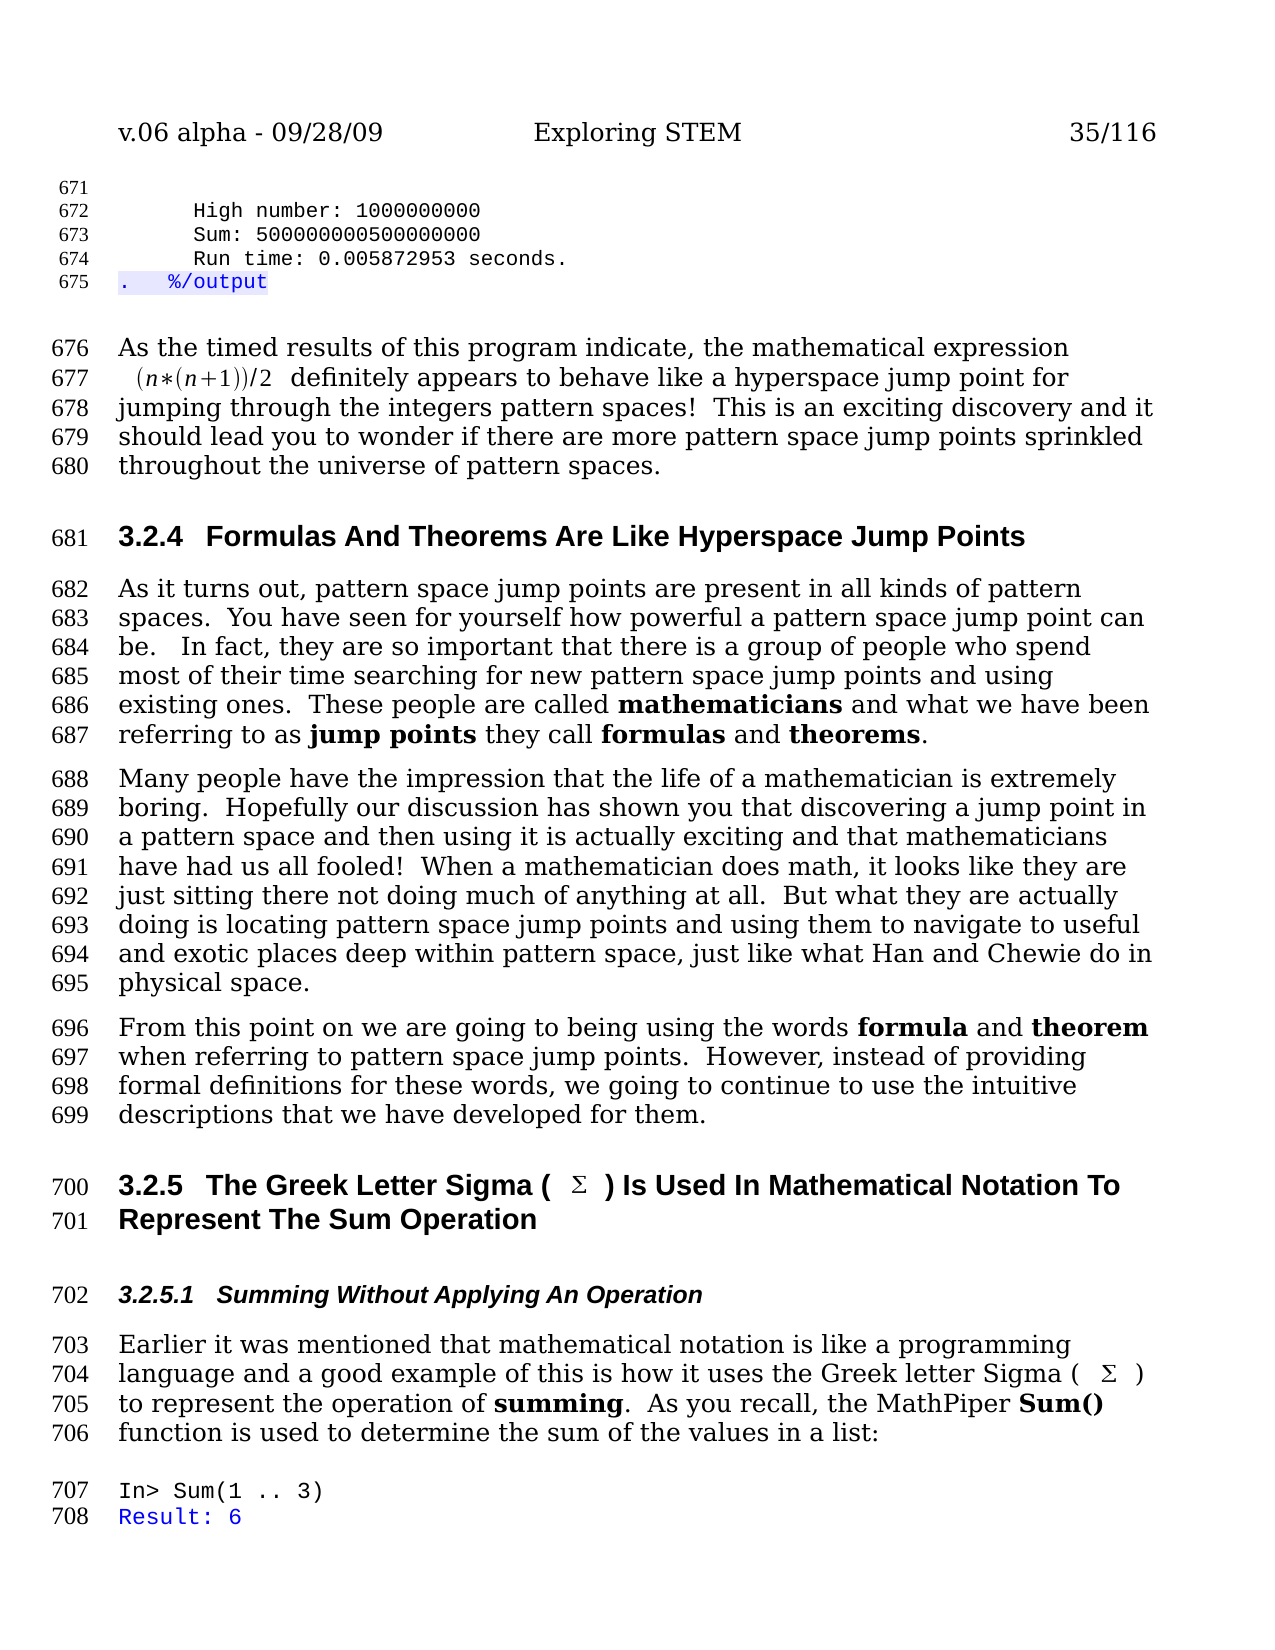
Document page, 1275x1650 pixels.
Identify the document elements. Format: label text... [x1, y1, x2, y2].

text From this point on we are going to being using the words formula and theorem when referring to pattern space jump points. However, instead of providing formal definitions for these words, we going to continue to use the intuitive descriptions that we have developed for them. [118, 1012, 1157, 1129]
subtitle Summing Without Applying An Operation [118, 1281, 1157, 1309]
text Many people have the impression that the life of a mathematician is extremely boring. Hopefully our discussion has shown you that discovering a jump point in a pattern space and then using it is actually exciting and that mathematicians have had us all fooled! When a mathematician does math, it looks like they are just sitting there not doing much of anything at all. But what they are actually doing is locating pattern space jump points and using them to navigate to useful and exotic places deep within pattern space, just like what Han and Chewie do in physical space. [118, 764, 1157, 997]
text As the timed results of this program indicate, the mathematical expressiondefinitely appears to behave like a hyperspace jump point for jumping through the integers pattern spaces! This is an exciting discovery and it should lead you to wonder if there are more pattern space jump points sprinkled throughout the universe of pattern spaces. [118, 333, 1157, 480]
text In> Sum(1 .. 3) [118, 1479, 1157, 1505]
text As it turns out, pattern space jump points are present in all kinds of pattern spaces. You have seen for yourself how powerful a pattern space jump point can be. In fact, they are so important that there is a group of people who spend most of their time searching for new pattern space jump points and using existing ones. These people are called mathematicians and what we have been referring to as jump points they call formulas and theorems. [118, 574, 1157, 749]
subtitle Formulas And Theorems Are Like Hyperspace Jump Points [118, 519, 1157, 553]
text Sum: 500000000500000000 [118, 224, 1157, 248]
text . %/output [118, 271, 1157, 295]
subtitle The Greek Letter Sigma () Is Used In Mathematical Notation To Represent The Sum Operation [118, 1168, 1157, 1236]
text Result: 6 [118, 1505, 1157, 1531]
text Run time: 0.005872953 seconds. [118, 248, 1157, 271]
text Earlier it was mentioned that mathematical notation is like a programming language and a good example of this is how it uses the Greek letter Sigma () to represent the operation of summing. As you recall, the MathPiper Sum() function is used to determine the sum of the values in a list: [118, 1330, 1157, 1447]
text High number: 1000000000 [118, 200, 1157, 224]
